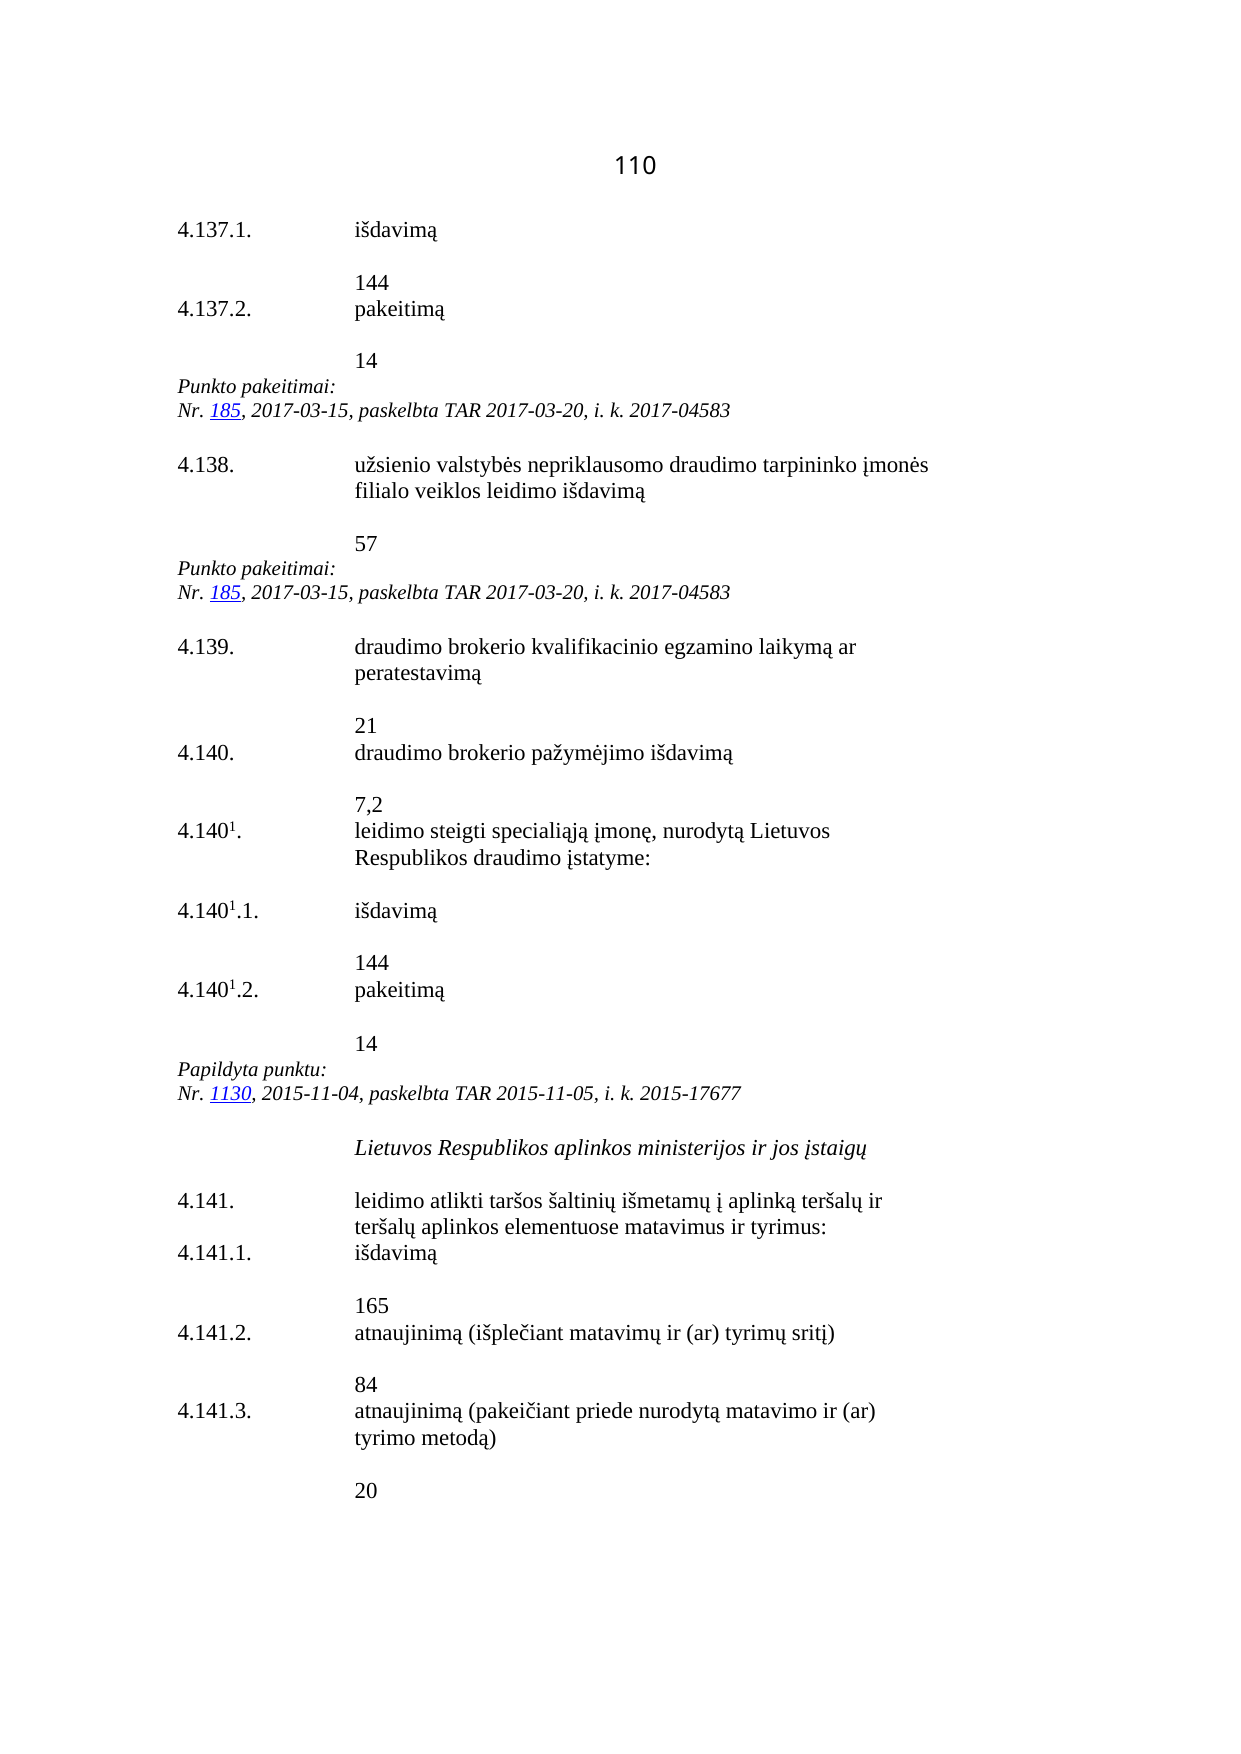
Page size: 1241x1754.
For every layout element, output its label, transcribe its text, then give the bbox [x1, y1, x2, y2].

text 4.140. draudimo brokerio pažymėjimo išdavimą 7,2 [177, 738, 945, 818]
text 4.141.2. atnaujinimą (išplečiant matavimų ir (ar) tyrimų sritį) 84 [177, 1318, 945, 1398]
text Papildyta punktu: [177, 1057, 1093, 1081]
text peratestavimą 21 [354, 659, 945, 738]
text 4.1401. leidimo steigti specialiąją įmonę, nurodytą Lietuvos Respublikos draudimo įstatyme: [177, 818, 945, 897]
text 4.141.3. atnaujinimą (pakeičiant priede nurodytą matavimo ir (ar) [177, 1398, 945, 1424]
text Punkto pakeitimai: [177, 374, 1093, 398]
text Nr. 185, 2017-03-15, paskelbta TAR 2017-03-20, i. k. 2017-04583 [177, 580, 1093, 604]
text 4.137.2. pakeitimą 14 [177, 295, 945, 374]
text Nr. 185, 2017-03-15, paskelbta TAR 2017-03-20, i. k. 2017-04583 [177, 398, 1093, 422]
text 4.1401.1. išdavimą 144 [177, 897, 886, 976]
text filialo veiklos leidimo išdavimą 57 [354, 477, 945, 556]
text 4.138. užsienio valstybės nepriklausomo draudimo tarpininko įmonės [177, 451, 945, 477]
text 4.141.1. išdavimą 165 [177, 1239, 945, 1318]
text 4.137.1. išdavimą 144 [177, 216, 945, 295]
text Nr. 1130, 2015-11-04, paskelbta TAR 2015-11-05, i. k. 2015-17677 [177, 1081, 1093, 1105]
text Lietuvos Respublikos aplinkos ministerijos ir jos įstaigų [354, 1134, 945, 1187]
text 4.141. leidimo atlikti taršos šaltinių išmetamų į aplinką teršalų ir [177, 1187, 945, 1213]
text 4.1401.2. pakeitimą 14 [177, 976, 886, 1057]
text tyrimo metodą) 20 [354, 1424, 945, 1503]
text 4.139. draudimo brokerio kvalifikacinio egzamino laikymą ar [177, 633, 945, 659]
text teršalų aplinkos elementuose matavimus ir tyrimus: [354, 1213, 945, 1239]
text Punkto pakeitimai: [177, 556, 1093, 580]
